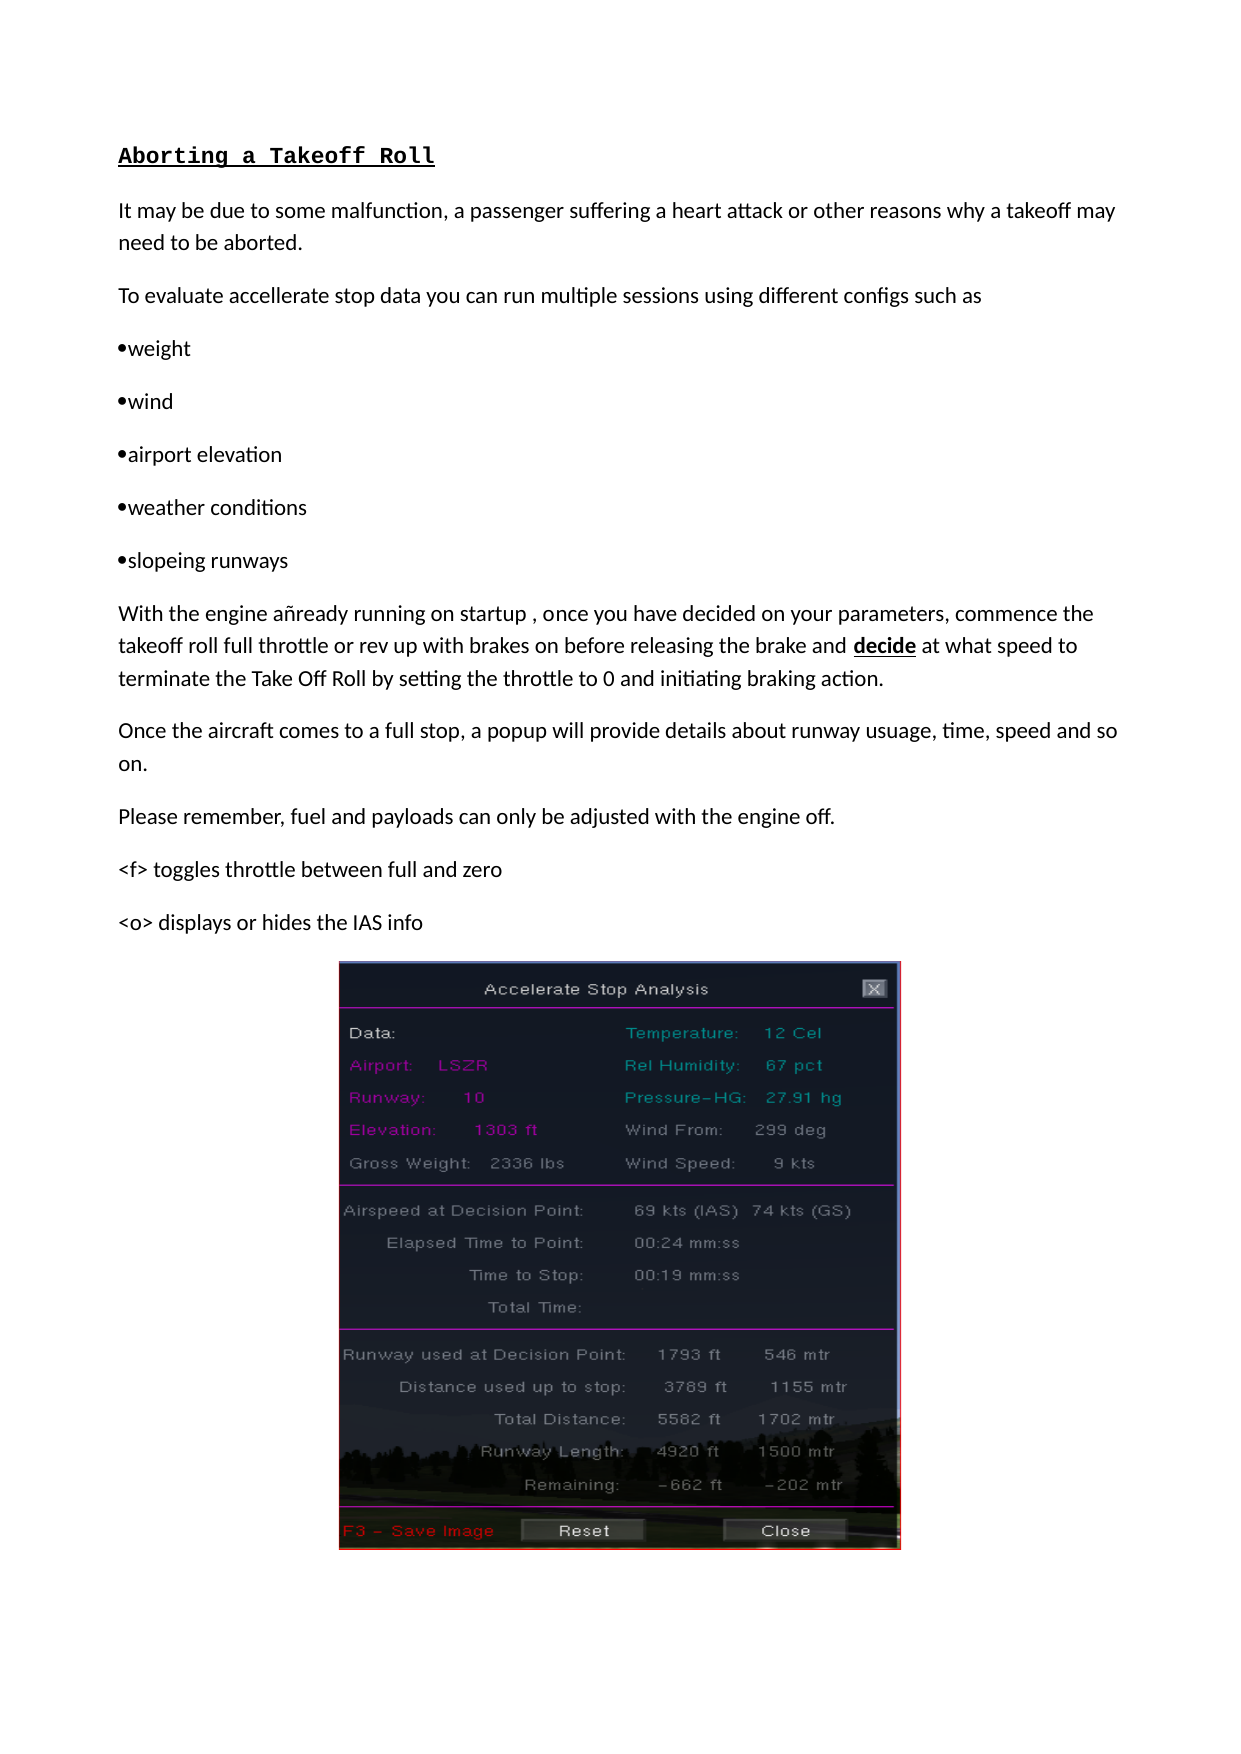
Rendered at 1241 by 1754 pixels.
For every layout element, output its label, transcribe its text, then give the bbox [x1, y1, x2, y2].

list airport elevation [118, 440, 1122, 468]
text <f> toggles throttle between full and zero [118, 855, 1122, 883]
list weight [118, 334, 1122, 362]
text Aborting a Takeoff Roll [118, 144, 1122, 170]
picture [338, 961, 902, 1550]
text <o> displays or hides the IAS info [118, 908, 1122, 936]
list slopeing runways [118, 546, 1122, 574]
text It may be due to some malfunction, a passenger suffering a heart attack or other reasons why a takeoff may need to be aborted. [118, 196, 1122, 256]
list wind [118, 387, 1122, 415]
text Once the aircraft comes to a full stop, a popup will provide details about runway usuage, time, speed and so on. [118, 717, 1122, 777]
text With the engine añready running on startup , once you have decided on your parameters, commence the takeoff roll full throttle or rev up with brakes on before releasing the brake and decide at what speed to terminate the Take Off Roll by setting the throttle to 0 and initiating braking action. [118, 599, 1122, 692]
list weather conditions [118, 493, 1122, 521]
text Please remember, fuel and payloads can only be adjusted with the engine off. [118, 802, 1122, 830]
text To evaluate accellerate stop data you can run multiple sessions using different configs such as [118, 281, 1122, 309]
